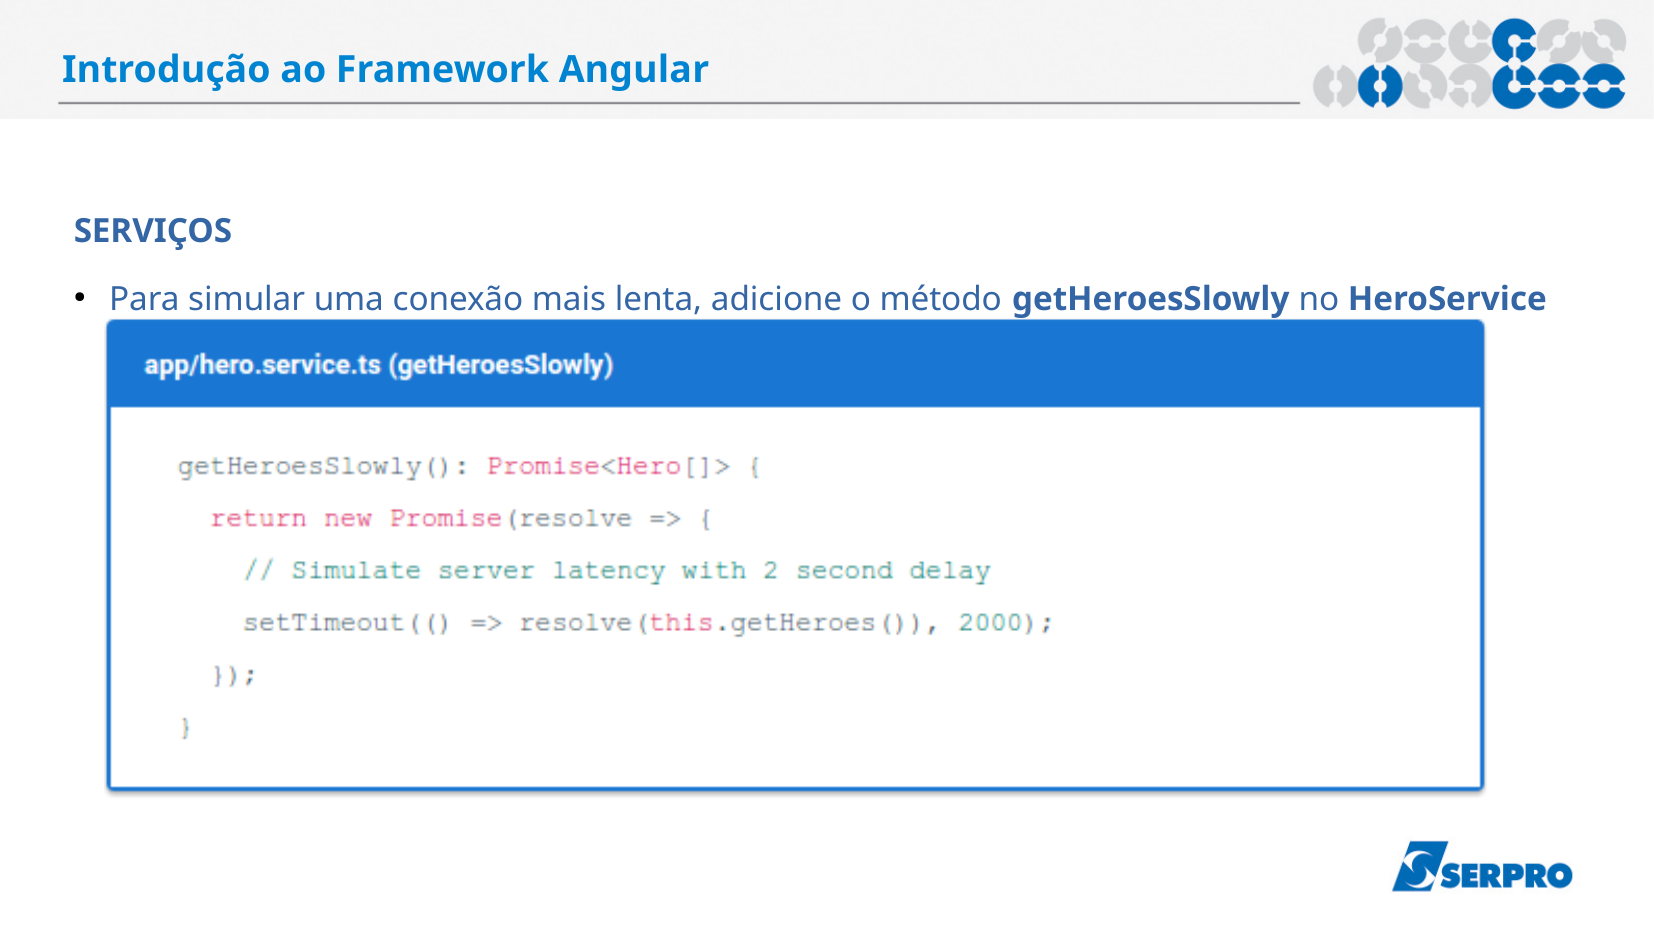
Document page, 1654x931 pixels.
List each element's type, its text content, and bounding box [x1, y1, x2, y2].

text_box SERVIÇOS Para simular uma conexão mais lenta, adicione o método getHeroesSlowly no HeroService [59, 177, 1595, 798]
picture [0, 0, 1654, 931]
text_box Introdução ao Framework Angular [47, 35, 1300, 102]
